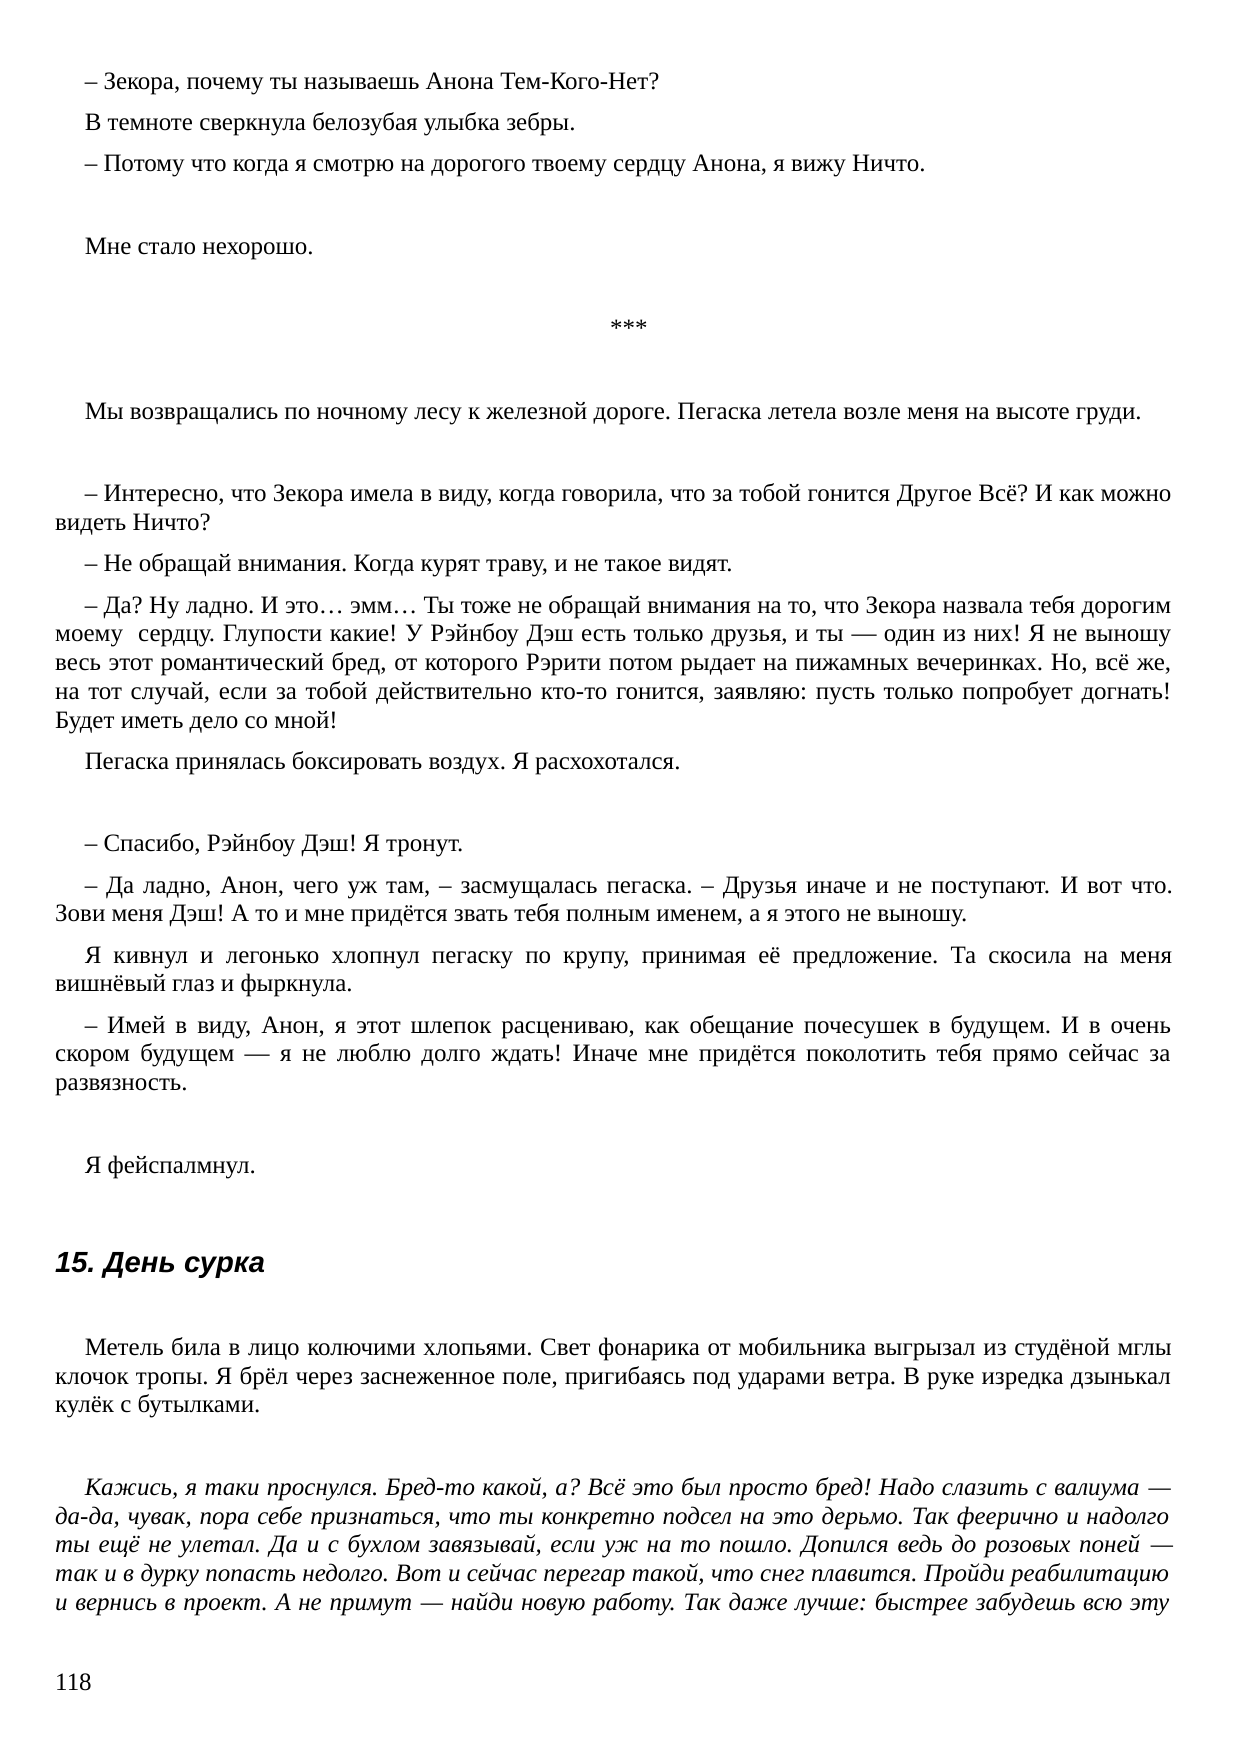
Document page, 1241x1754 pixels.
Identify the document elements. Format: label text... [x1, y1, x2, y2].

text – Спасибо, Рэйнбоу Дэш! Я тронут. [55, 828, 1173, 857]
text – Не обращай внимания. Когда курят траву, и не такое видят. [55, 548, 1173, 577]
text Я кивнул и легонько хлопнул пегаску по крупу, принимая её предложение. Та скосила на меня вишнёвый глаз и фыркнула. [55, 940, 1173, 997]
text *** [55, 313, 1173, 342]
text – Зекора, почему ты называешь Анона Тем-Кого-Нет? [55, 66, 1173, 95]
text Пегаска принялась боксировать воздух. Я расхохотался. [55, 746, 1173, 775]
text – Интересно, что Зекора имела в виду, когда говорила, что за тобой гонится Другое Всё? И как можно видеть Ничто? [55, 478, 1173, 536]
text Метель била в лицо колючими хлопьями. Свет фонарика от мобильника выгрызал из студёной мглы клочок тропы. Я брёл через заснеженное поле, пригибаясь под ударами ветра. В руке изредка дзынькал кулёк с бутылками. [55, 1332, 1173, 1418]
text Мне стало нехорошо. [55, 231, 1173, 260]
text В темноте сверкнула белозубая улыбка зебры. [55, 107, 1173, 136]
text – Да ладно, Анон, чего уж там, – засмущалась пегаска. – Друзья иначе и не поступают. И вот что. Зови меня Дэш! А то и мне придётся звать тебя полным именем, а я этого не выношу. [55, 870, 1173, 927]
text – Да? Ну ладно. И это… эмм… Ты тоже не обращай внимания на то, что Зекора назвала тебя дорогим моему сердцу. Глупости какие! У Рэйнбоу Дэш есть только друзья, и ты — один из них! Я не выношу весь этот романтический бред, от которого Рэрити потом рыдает на пижамных вечеринках. Но, всё же, на тот случай, если за тобой действительно кто-то гонится, заявляю: пусть только попробует догнать! Будет иметь дело со мной! [55, 590, 1173, 733]
text Я фейспалмнул. [55, 1150, 1173, 1178]
text Кажись, я таки проснулся. Бред-то какой, а? Всё это был просто бред! Надо слазить с валиума — да-да, чувак, пора себе признаться, что ты конкретно подсел на это дерьмо. Так феерично и надолго ты ещё не улетал. Да и с бухлом завязывай, если уж на то пошло. Допился ведь до розовых поней — так и в дурку попасть недолго. Вот и сейчас перегар такой, что снег плавится. Пройди реабилитацию и вернись в проект. А не примут — найди новую работу. Так даже лучше: быстрее забудешь всю эту [55, 1472, 1173, 1616]
text – Имей в виду, Анон, я этот шлепок расцениваю, как обещание почесушек в будущем. И в очень скором будущем — я не люблю долго ждать! Иначе мне придётся поколотить тебя прямо сейчас за развязность. [55, 1010, 1173, 1096]
subtitle 15. День сурка [55, 1245, 1173, 1278]
text Мы возвращались по ночному лесу к железной дороге. Пегаска летела возле меня на высоте груди. [55, 396, 1173, 425]
text – Потому что когда я смотрю на дорогого твоему сердцу Анона, я вижу Ничто. [55, 148, 1173, 177]
